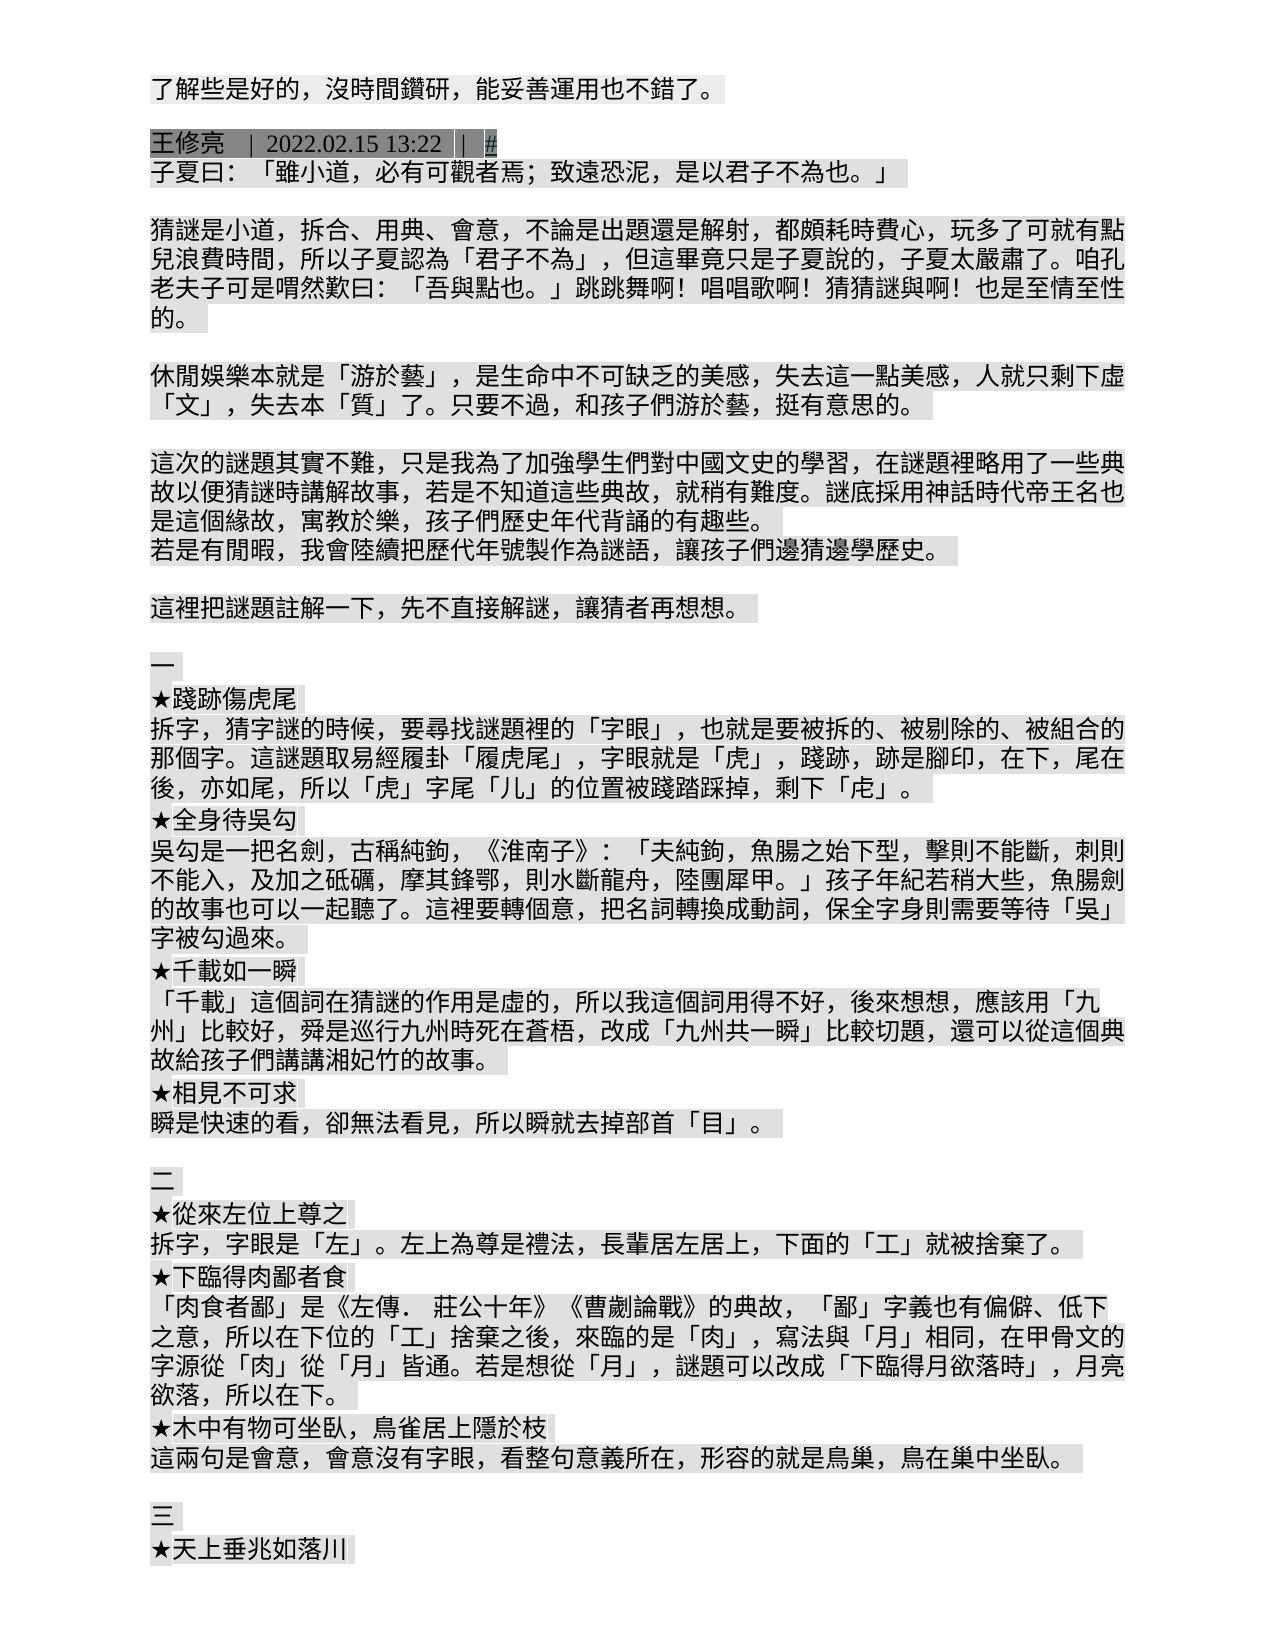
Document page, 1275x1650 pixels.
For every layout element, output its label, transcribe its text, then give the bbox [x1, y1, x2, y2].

text 了解些是好的，沒時間鑽研，能妥善運用也不錯了。 [150, 75, 1125, 104]
text 子夏曰：「雖小道，必有可觀者焉；致遠恐泥，是以君子不為也。」 猜謎是小道，拆合、用典、會意，不論是出題還是解射，都頗耗時費心，玩多了可就有點兒浪費時間，所以子夏認為「君子不為」，但這畢竟只是子夏說的，子夏太嚴肅了。咱孔老夫子可是喟然歎曰：「吾與點也。」跳跳舞啊！唱唱歌啊！猜猜謎與啊！也是至情至性的。 休閒娛樂本就是「游於藝」，是生命中不可缺乏的美感，失去這一點美感，人就只剩下虛「文」，失去本「質」了。只要不過，和孩子們游於藝，挺有意思的。 這次的謎題其實不難，只是我為了加強學生們對中國文史的學習，在謎題裡略用了一些典故以便猜謎時講解故事，若是不知道這些典故，就稍有難度。謎底採用神話時代帝王名也是這個緣故，寓教於樂，孩子們歷史年代背誦的有趣些。 若是有閒暇，我會陸續把歷代年號製作為謎語，讓孩子們邊猜邊學歷史。 這裡把謎題註解一下，先不直接解謎，讓猜者再想想。 一 ★踐跡傷虎尾 拆字，猜字謎的時候，要尋找謎題裡的「字眼」，也就是要被拆的、被剔除的、被組合的那個字。這謎題取易經履卦「履虎尾」，字眼就是「虎」，踐跡，跡是腳印，在下，尾在後，亦如尾，所以「虎」字尾「儿」的位置被踐踏踩掉，剩下「虍」。 ★全身待吳勾 吳勾是一把名劍，古稱純鉤，《淮南子》：「夫純鉤，魚腸之始下型，擊則不能斷，刺則不能入，及加之砥礪，摩其鋒鄂，則水斷龍舟，陸團犀甲。」孩子年紀若稍大些，魚腸劍的故事也可以一起聽了。這裡要轉個意，把名詞轉換成動詞，保全字身則需要等待「吳」字被勾過來。 ★千載如一瞬 「千載」這個詞在猜謎的作用是虛的，所以我這個詞用得不好，後來想想，應該用「九州」比較好，舜是巡行九州時死在蒼梧，改成「九州共一瞬」比較切題，還可以從這個典故給孩子們講講湘妃竹的故事。 ★相見不可求 瞬是快速的看，卻無法看見，所以瞬就去掉部首「目」。 二 ★從來左位上尊之 拆字，字眼是「左」。左上為尊是禮法，長輩居左居上，下面的「工」就被捨棄了。 ★下臨得肉鄙者食 「肉食者鄙」是《左傳． 莊公十年》《曹劌論戰》的典故，「鄙」字義也有偏僻、低下之意，所以在下位的「工」捨棄之後，來臨的是「肉」，寫法與「月」相同，在甲骨文的字源從「肉」從「月」皆通。若是想從「月」，謎題可以改成「下臨得月欲落時」，月亮欲落，所以在下。 ★木中有物可坐臥，鳥雀居上隱於枝 這兩句是會意，會意沒有字眼，看整句意義所在，形容的就是鳥巢，鳥在巢中坐臥。 三 ★天上垂兆如落川 [150, 158, 1125, 1566]
text 王修亮 | 2022.02.15 13:22 | # [150, 129, 1125, 158]
